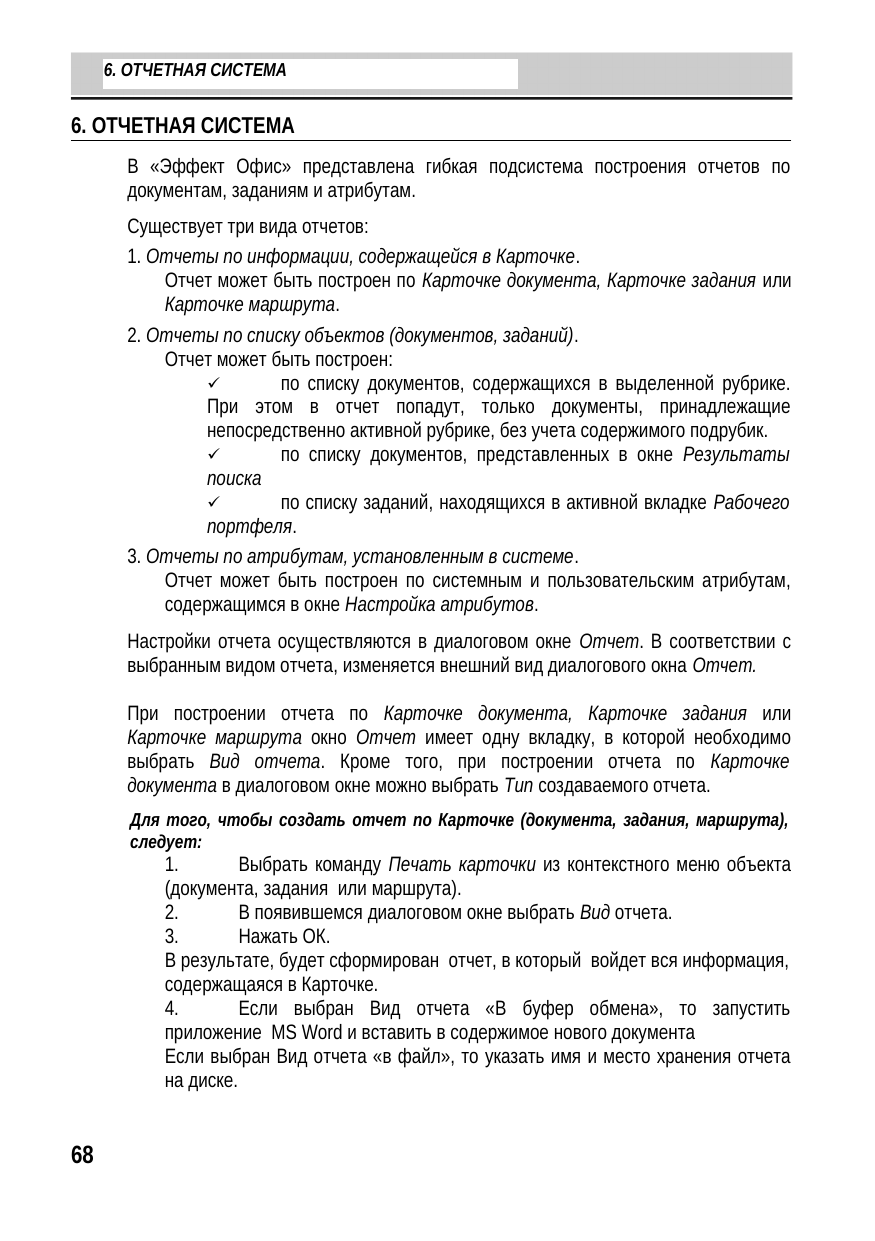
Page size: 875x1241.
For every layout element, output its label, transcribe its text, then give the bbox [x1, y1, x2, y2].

text Если выбран Вид отчета «в файл», то указать имя и место хранения отчета на диске. [164, 1044, 791, 1092]
text Настройки отчета осуществляются в диалоговом окне Отчет. В соответствии с выбранным видом отчета, изменяется внешний вид диалогового окна Отчет. [127, 629, 791, 677]
list по списку документов, содержащихся в выделенной рубрике. При этом в отчет попадут, только документы, принадлежащие непосредственно активной рубрике, без учета содержимого подрубик. [207, 371, 791, 442]
text В результате, будет сформирован отчет, в который войдет вся информация, содержащаяся в Карточке. [164, 948, 791, 996]
list Отчеты по информации, содержащейся в Карточке. [127, 244, 791, 268]
text Отчет может быть построен по Карточке документа, Карточке задания или Карточке маршрута. [164, 268, 791, 316]
text В «Эффект Офис» представлена гибкая подсистема построения отчетов по документам, заданиям и атрибутам. [127, 154, 791, 202]
text Для того, чтобы создать отчет по Карточке (документа, задания, маршрута), следует: [130, 809, 791, 852]
list Отчеты по списку объектов (документов, заданий). [127, 323, 791, 347]
list по списку документов, представленных в окне Результаты поиска [207, 442, 791, 490]
list Если выбран Вид отчета «В буфер обмена», то запустить приложение MS Word и вставить в содержимое нового документа [164, 996, 791, 1044]
text Существует три вида отчетов: [127, 214, 791, 238]
list по списку заданий, находящихся в активной вкладке Рабочего портфеля. [207, 490, 791, 538]
text Отчет может быть построен по системным и пользовательским атрибутам, содержащимся в окне Настройка атрибутов. [164, 568, 791, 616]
text Отчет может быть построен: [164, 347, 791, 371]
list Выбрать команду Печать карточки из контекстного меню объекта (документа, задания или маршрута). [164, 852, 791, 900]
list Нажать ОК. [164, 924, 791, 948]
subtitle 6. ОТЧЕТНАЯ СИСТЕМА [71, 112, 791, 140]
list Отчеты по атрибутам, установленным в системе. [127, 544, 791, 568]
text При построении отчета по Карточке документа, Карточке задания или Карточке маршрута окно Отчет имеет одну вкладку, в которой необходимо выбрать Вид отчета. Кроме того, при построении отчета по Карточке документа в диалоговом окне можно выбрать Тип создаваемого отчета. [127, 701, 791, 797]
list В появившемся диалоговом окне выбрать Вид отчета. [164, 900, 791, 924]
